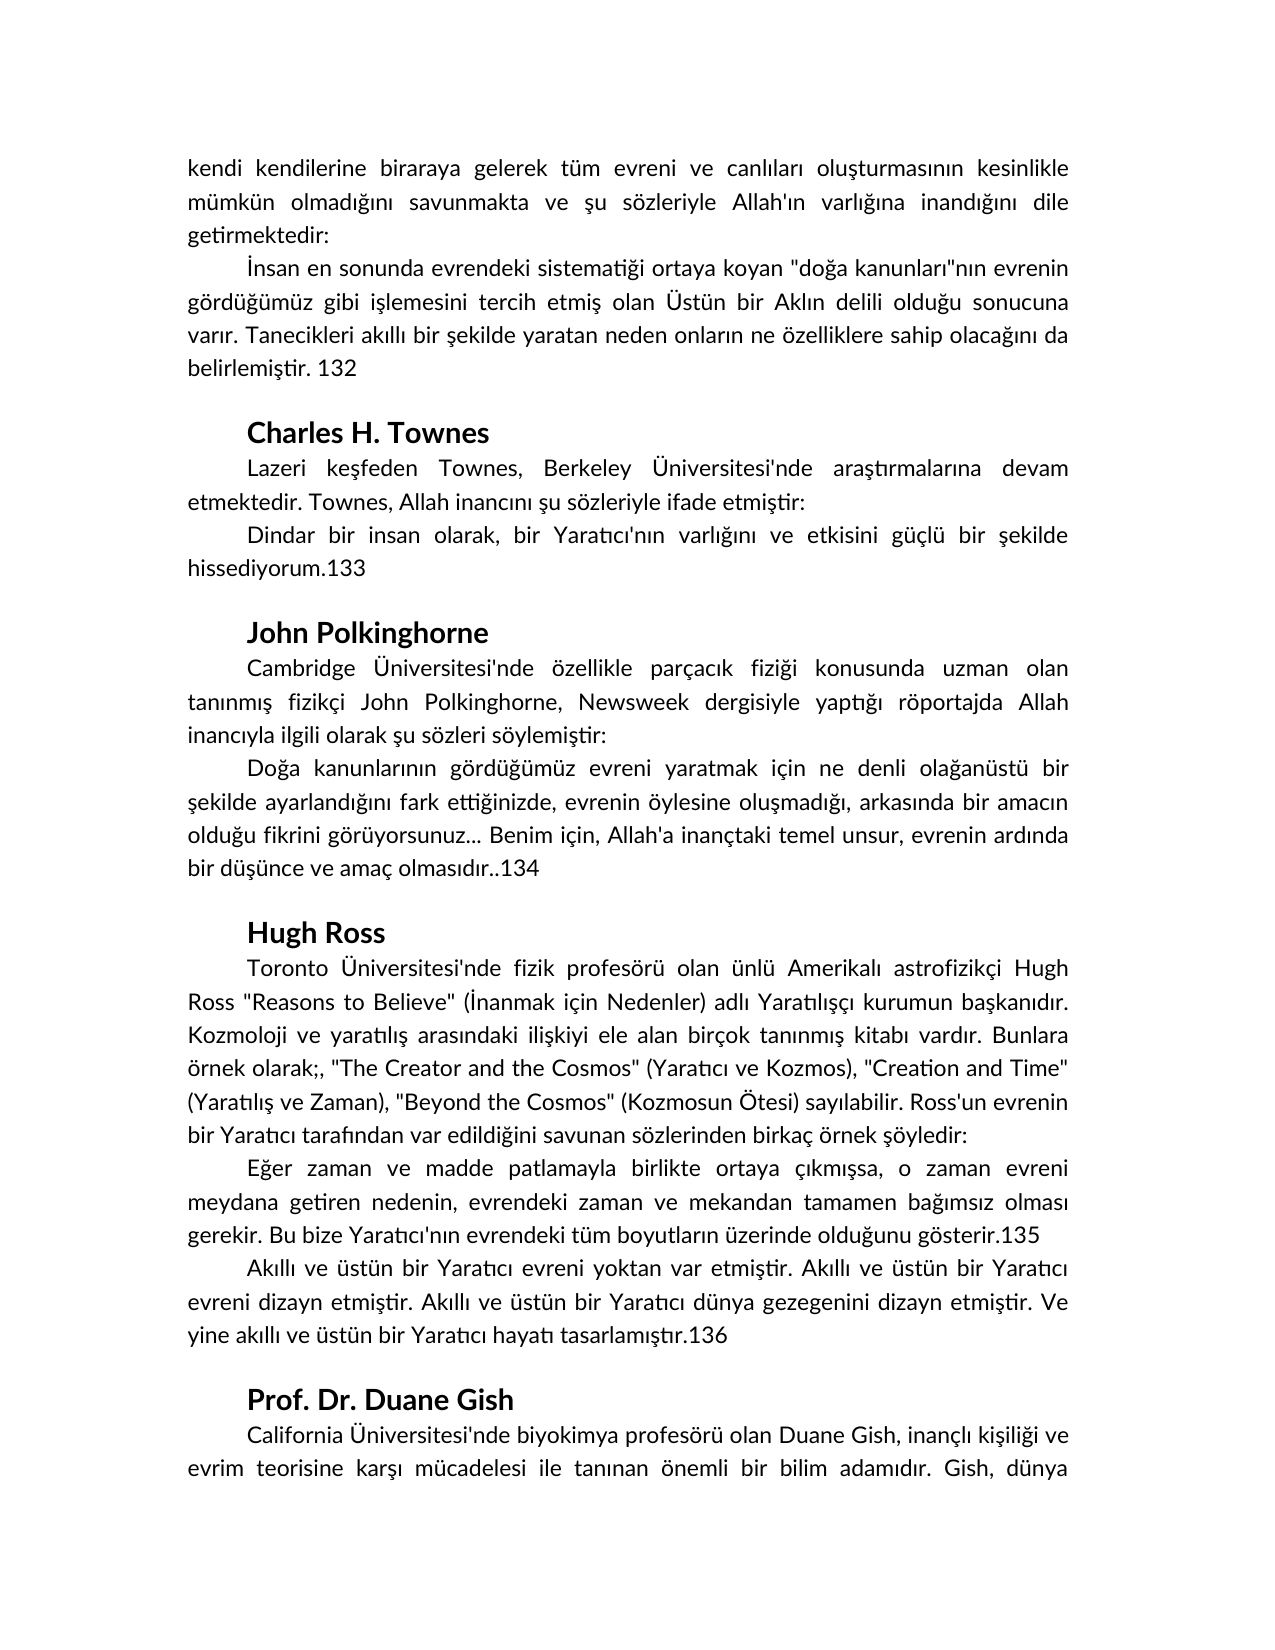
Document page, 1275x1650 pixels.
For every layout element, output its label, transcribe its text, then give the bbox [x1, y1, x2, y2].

text Akıllı ve üstün bir Yaratıcı evreni yoktan var etmiştir. Akıllı ve üstün bir Yaratıcı evreni dizayn etmiştir. Akıllı ve üstün bir Yaratıcı dünya gezegenini dizayn etmiştir. Ve yine akıllı ve üstün bir Yaratıcı hayatı tasarlamıştır.136 [187, 1250, 1070, 1350]
text Cambridge Üniversitesi'nde özellikle parçacık fiziği konusunda uzman olan tanınmış fizikçi John Polkinghorne, Newsweek dergisiyle yaptığı röportajda Allah inancıyla ilgili olarak şu sözleri söylemiştir: [187, 650, 1070, 750]
text Eğer zaman ve madde patlamayla birlikte ortaya çıkmışsa, o zaman evreni meydana getiren nedenin, evrendeki zaman ve mekandan tamamen bağımsız olması gerekir. Bu bize Yaratıcı'nın evrendeki tüm boyutların üzerinde olduğunu gösterir.135 [187, 1150, 1070, 1250]
text John Polkinghorne [187, 617, 1070, 650]
text İnsan en sonunda evrendeki sistematiği ortaya koyan "doğa kanunları"nın evrenin gördüğümüz gibi işlemesini tercih etmiş olan Üstün bir Aklın delili olduğu sonucuna varır. Tanecikleri akıllı bir şekilde yaratan neden onların ne özelliklere sahip olacağını da belirlemiştir. 132 [187, 250, 1070, 383]
text Charles H. Townes [187, 417, 1070, 450]
text kendi kendilerine biraraya gelerek tüm evreni ve canlıları oluşturmasının kesinlikle mümkün olmadığını savunmakta ve şu sözleriyle Allah'ın varlığına inandığını dile getirmektedir: [187, 150, 1070, 250]
text Hugh Ross [187, 917, 1070, 950]
text Dindar bir insan olarak, bir Yaratıcı'nın varlığını ve etkisini güçlü bir şekilde hissediyorum.133 [187, 517, 1070, 583]
text Toronto Üniversitesi'nde fizik profesörü olan ünlü Amerikalı astrofizikçi Hugh Ross "Reasons to Believe" (İnanmak için Nedenler) adlı Yaratılışçı kurumun başkanıdır. Kozmoloji ve yaratılış arasındaki ilişkiyi ele alan birçok tanınmış kitabı vardır. Bunlara örnek olarak;, "The Creator and the Cosmos" (Yaratıcı ve Kozmos), "Creation and Time" (Yaratılış ve Zaman), "Beyond the Cosmos" (Kozmosun Ötesi) sayılabilir. Ross'un evrenin bir Yaratıcı tarafından var edildiğini savunan sözlerinden birkaç örnek şöyledir: [187, 950, 1070, 1150]
text Doğa kanunlarının gördüğümüz evreni yaratmak için ne denli olağanüstü bir şekilde ayarlandığını fark ettiğinizde, evrenin öylesine oluşmadığı, arkasında bir amacın olduğu fikrini görüyorsunuz... Benim için, Allah'a inançtaki temel unsur, evrenin ardında bir düşünce ve amaç olmasıdır..134 [187, 750, 1070, 883]
text California Üniversitesi'nde biyokimya profesörü olan Duane Gish, inançlı kişiliği ve evrim teorisine karşı mücadelesi ile tanınan önemli bir bilim adamıdır. Gish, dünya [187, 1417, 1070, 1483]
text Lazeri keşfeden Townes, Berkeley Üniversitesi'nde araştırmalarına devam etmektedir. Townes, Allah inancını şu sözleriyle ifade etmiştir: [187, 450, 1070, 517]
text Prof. Dr. Duane Gish [187, 1383, 1070, 1417]
